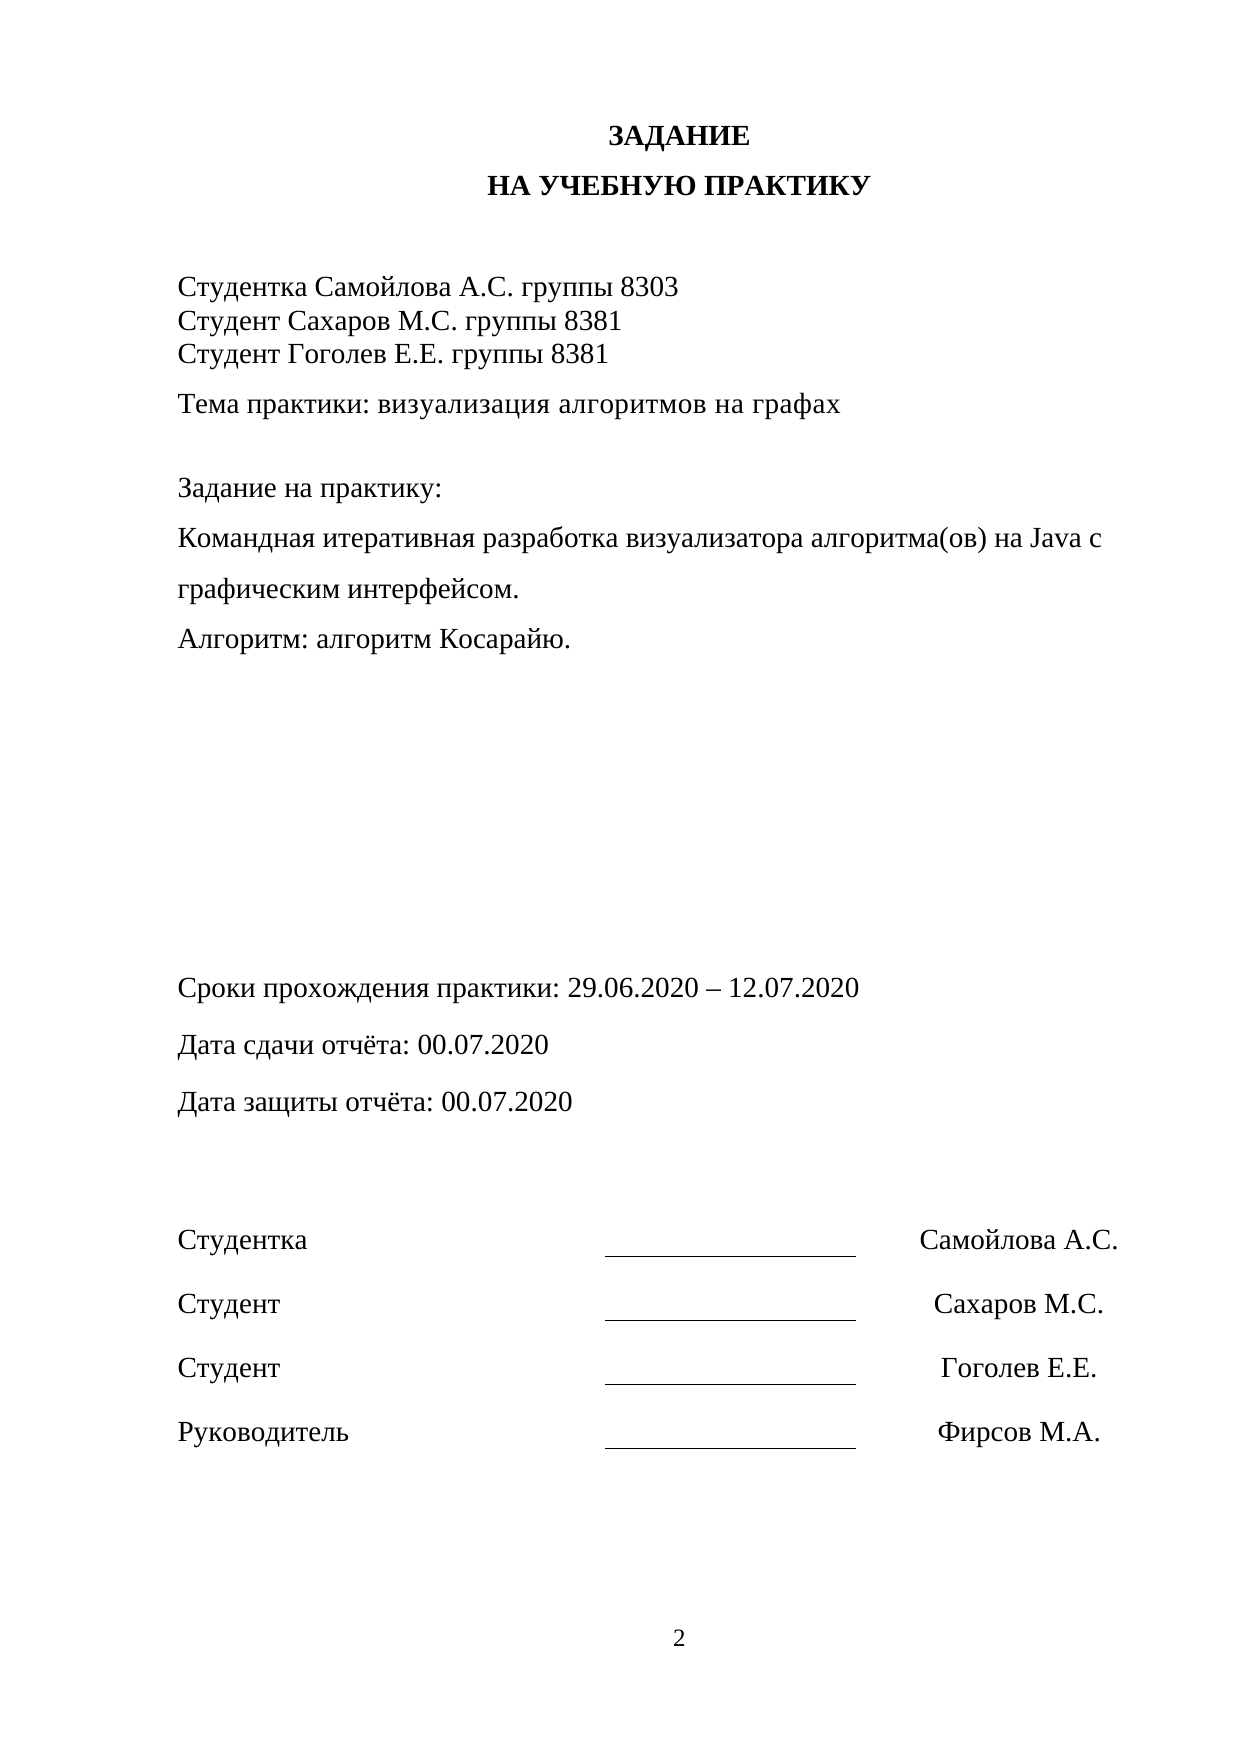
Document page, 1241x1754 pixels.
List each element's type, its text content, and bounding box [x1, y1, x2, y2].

table_cell Самойлова А.С. [856, 1192, 1181, 1256]
table_cell [605, 1385, 856, 1448]
table_cell Дата сдачи отчёта: 00.07.2020 [166, 1027, 1181, 1084]
table_cell Руководитель [166, 1384, 605, 1448]
table_cell Дата защиты отчёта: 00.07.2020 [166, 1084, 1181, 1141]
table_cell [605, 1257, 856, 1320]
table_cell Студент Сахаров М.С. группы 8381 [166, 303, 1181, 336]
table_cell Фирсов М.А. [856, 1384, 1181, 1448]
text ЗАДАНИЕ [177, 118, 1181, 152]
table_cell Сроки прохождения практики: 29.06.2020 – 12.07.2020 [166, 970, 1181, 1027]
table_cell [166, 1141, 1181, 1192]
table_cell Студентка [166, 1192, 605, 1256]
table_cell [605, 1192, 856, 1256]
table_cell Сахаров М.С. [856, 1256, 1181, 1320]
table_cell Задание на практику: Командная итеративная разработка визуализатора алгоритма(ов) на Java с графическим интерфейсом. Алгоритм: алгоритм Косарайю. [166, 470, 1181, 970]
table_cell Студент Гоголев Е.Е. группы 8381 Тема практики: визуализация алгоритмов на графах [166, 336, 1181, 470]
text на учебную практику [177, 168, 1181, 202]
table_cell Гоголев Е.Е. [856, 1320, 1181, 1384]
table_cell [605, 1321, 856, 1384]
table_cell Студент [166, 1256, 605, 1320]
table_cell Студент [166, 1320, 605, 1384]
table_header Студентка Самойлова А.С. группы 8303 [166, 269, 1181, 303]
